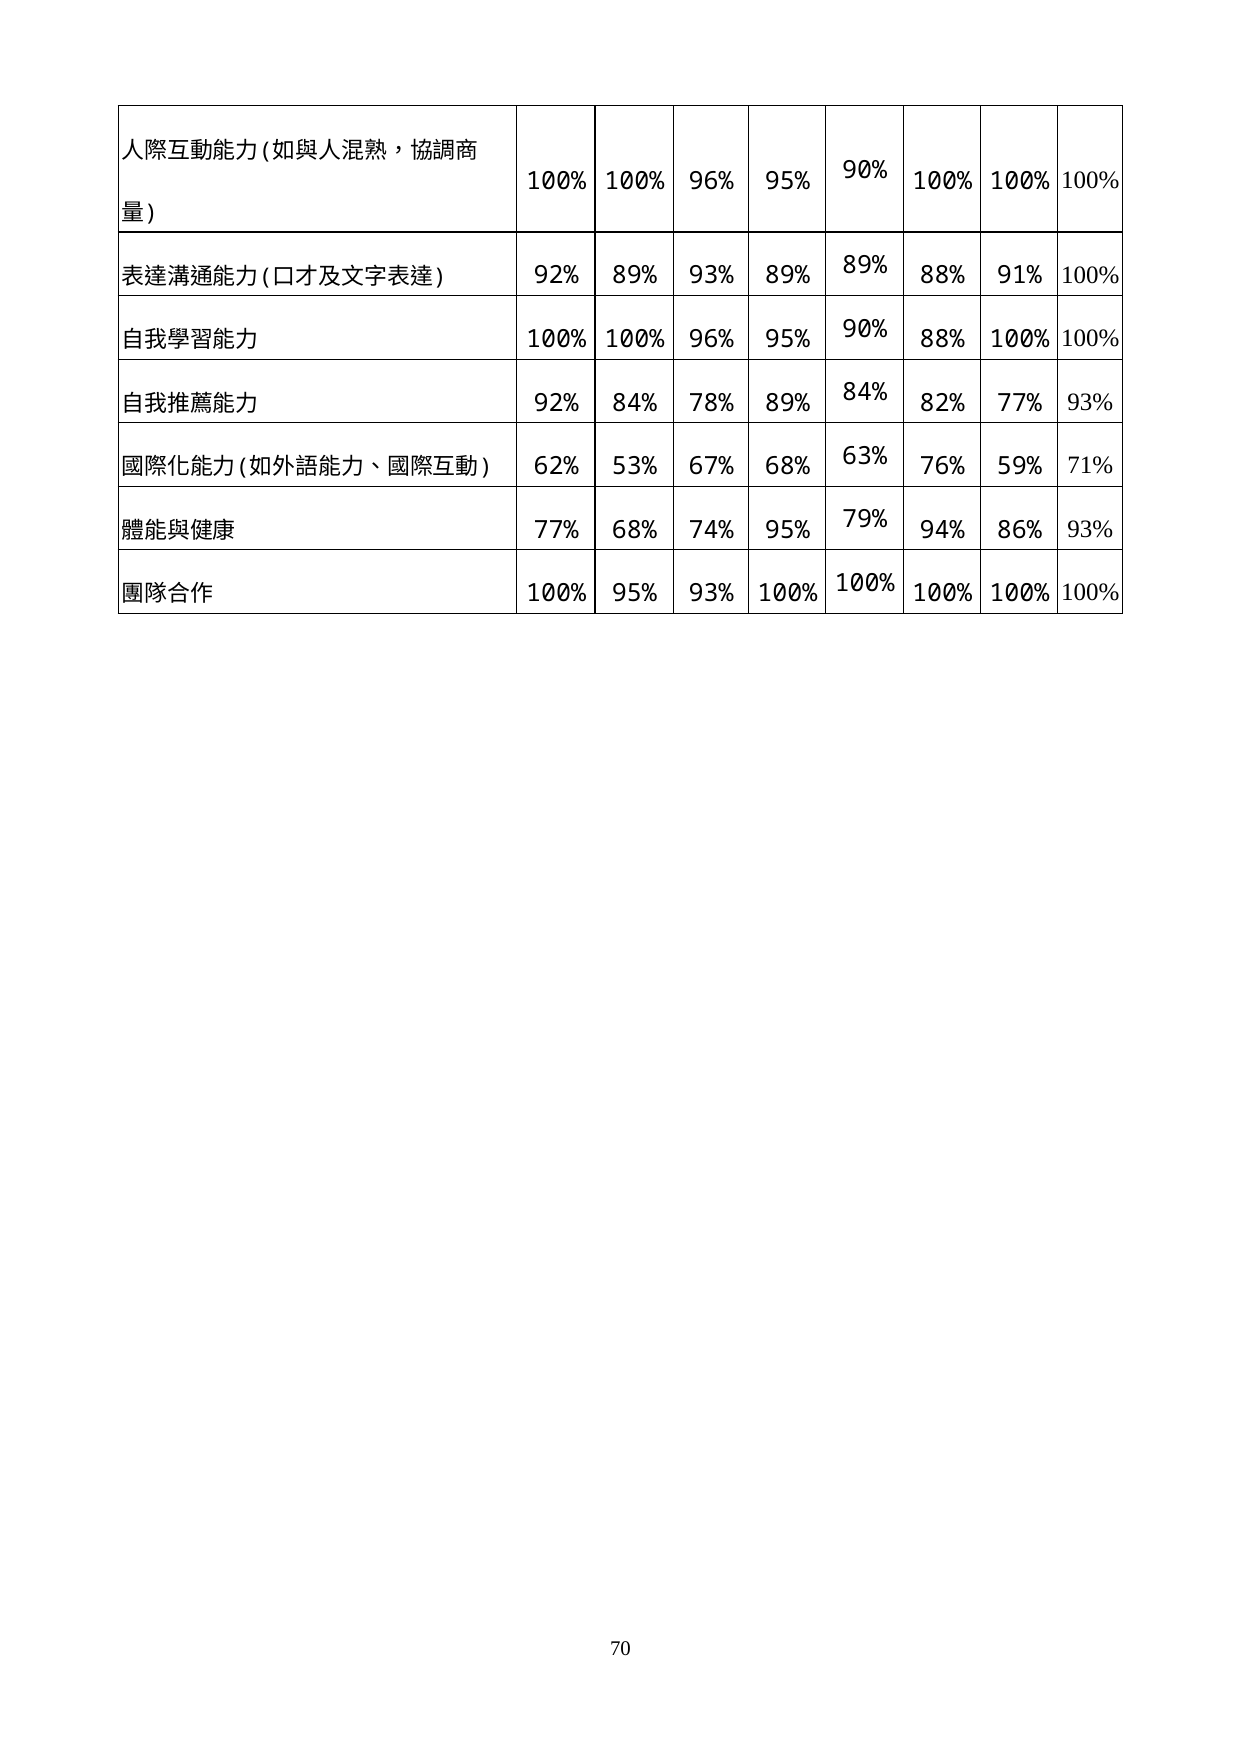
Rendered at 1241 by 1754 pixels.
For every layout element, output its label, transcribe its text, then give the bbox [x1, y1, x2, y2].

table_cell 89% [826, 233, 903, 295]
table_cell 89% [749, 360, 825, 422]
table_cell 68% [749, 423, 825, 486]
table_cell 88% [904, 233, 980, 295]
table_cell 92% [517, 360, 594, 422]
table_cell 100% [517, 550, 594, 613]
table_cell 91% [981, 233, 1057, 295]
table_cell 76% [904, 423, 980, 486]
table_cell 100% [981, 296, 1057, 358]
table_cell 自我學習能力 [119, 296, 516, 358]
table_cell 100% [981, 550, 1057, 613]
table_cell 93% [1058, 360, 1122, 422]
table_cell 100% [517, 106, 594, 231]
table_cell 62% [517, 423, 594, 486]
table_cell 96% [674, 106, 748, 231]
table_cell 100% [904, 550, 980, 613]
table_cell 84% [826, 360, 903, 422]
table_cell 95% [749, 106, 825, 231]
table_cell 體能與健康 [119, 487, 516, 549]
table_cell 53% [596, 423, 673, 486]
table_cell 100% [749, 550, 825, 613]
table_cell 90% [826, 106, 903, 231]
table_cell 100% [1058, 550, 1122, 613]
table_cell 74% [674, 487, 748, 549]
table_cell 89% [749, 233, 825, 295]
table_cell 100% [1058, 296, 1122, 358]
table_cell 自我推薦能力 [119, 360, 516, 422]
table_cell 79% [826, 487, 903, 549]
table_cell 67% [674, 423, 748, 486]
table_cell 100% [904, 106, 980, 231]
table_cell 84% [596, 360, 673, 422]
table_cell 表達溝通能力(口才及文字表達) [119, 233, 516, 295]
table_cell 95% [749, 296, 825, 358]
table_cell 94% [904, 487, 980, 549]
table_cell 團隊合作 [119, 550, 516, 613]
table_cell 96% [674, 296, 748, 358]
table_cell 71% [1058, 423, 1122, 486]
table_cell 100% [1058, 233, 1122, 295]
table_cell 77% [981, 360, 1057, 422]
table_cell 88% [904, 296, 980, 358]
table_cell 95% [749, 487, 825, 549]
table_cell 92% [517, 233, 594, 295]
table_cell 63% [826, 423, 903, 486]
table_cell 78% [674, 360, 748, 422]
table_cell 86% [981, 487, 1057, 549]
table_cell 90% [826, 296, 903, 358]
table_cell 100% [596, 106, 673, 231]
table_cell 95% [596, 550, 673, 613]
table_cell 77% [517, 487, 594, 549]
table_cell 93% [1058, 487, 1122, 549]
table_cell 100% [981, 106, 1057, 231]
table_cell 93% [674, 550, 748, 613]
table_cell 93% [674, 233, 748, 295]
table_cell 59% [981, 423, 1057, 486]
table_cell 人際互動能力(如與人混熟，協調商量) [119, 106, 516, 231]
table_cell 國際化能力(如外語能力、國際互動) [119, 423, 516, 486]
table_cell 82% [904, 360, 980, 422]
table_cell 68% [596, 487, 673, 549]
table_cell 100% [826, 550, 903, 613]
table_cell 89% [596, 233, 673, 295]
table_cell 100% [517, 296, 594, 358]
table_cell 100% [596, 296, 673, 358]
table_cell 100% [1058, 106, 1122, 231]
